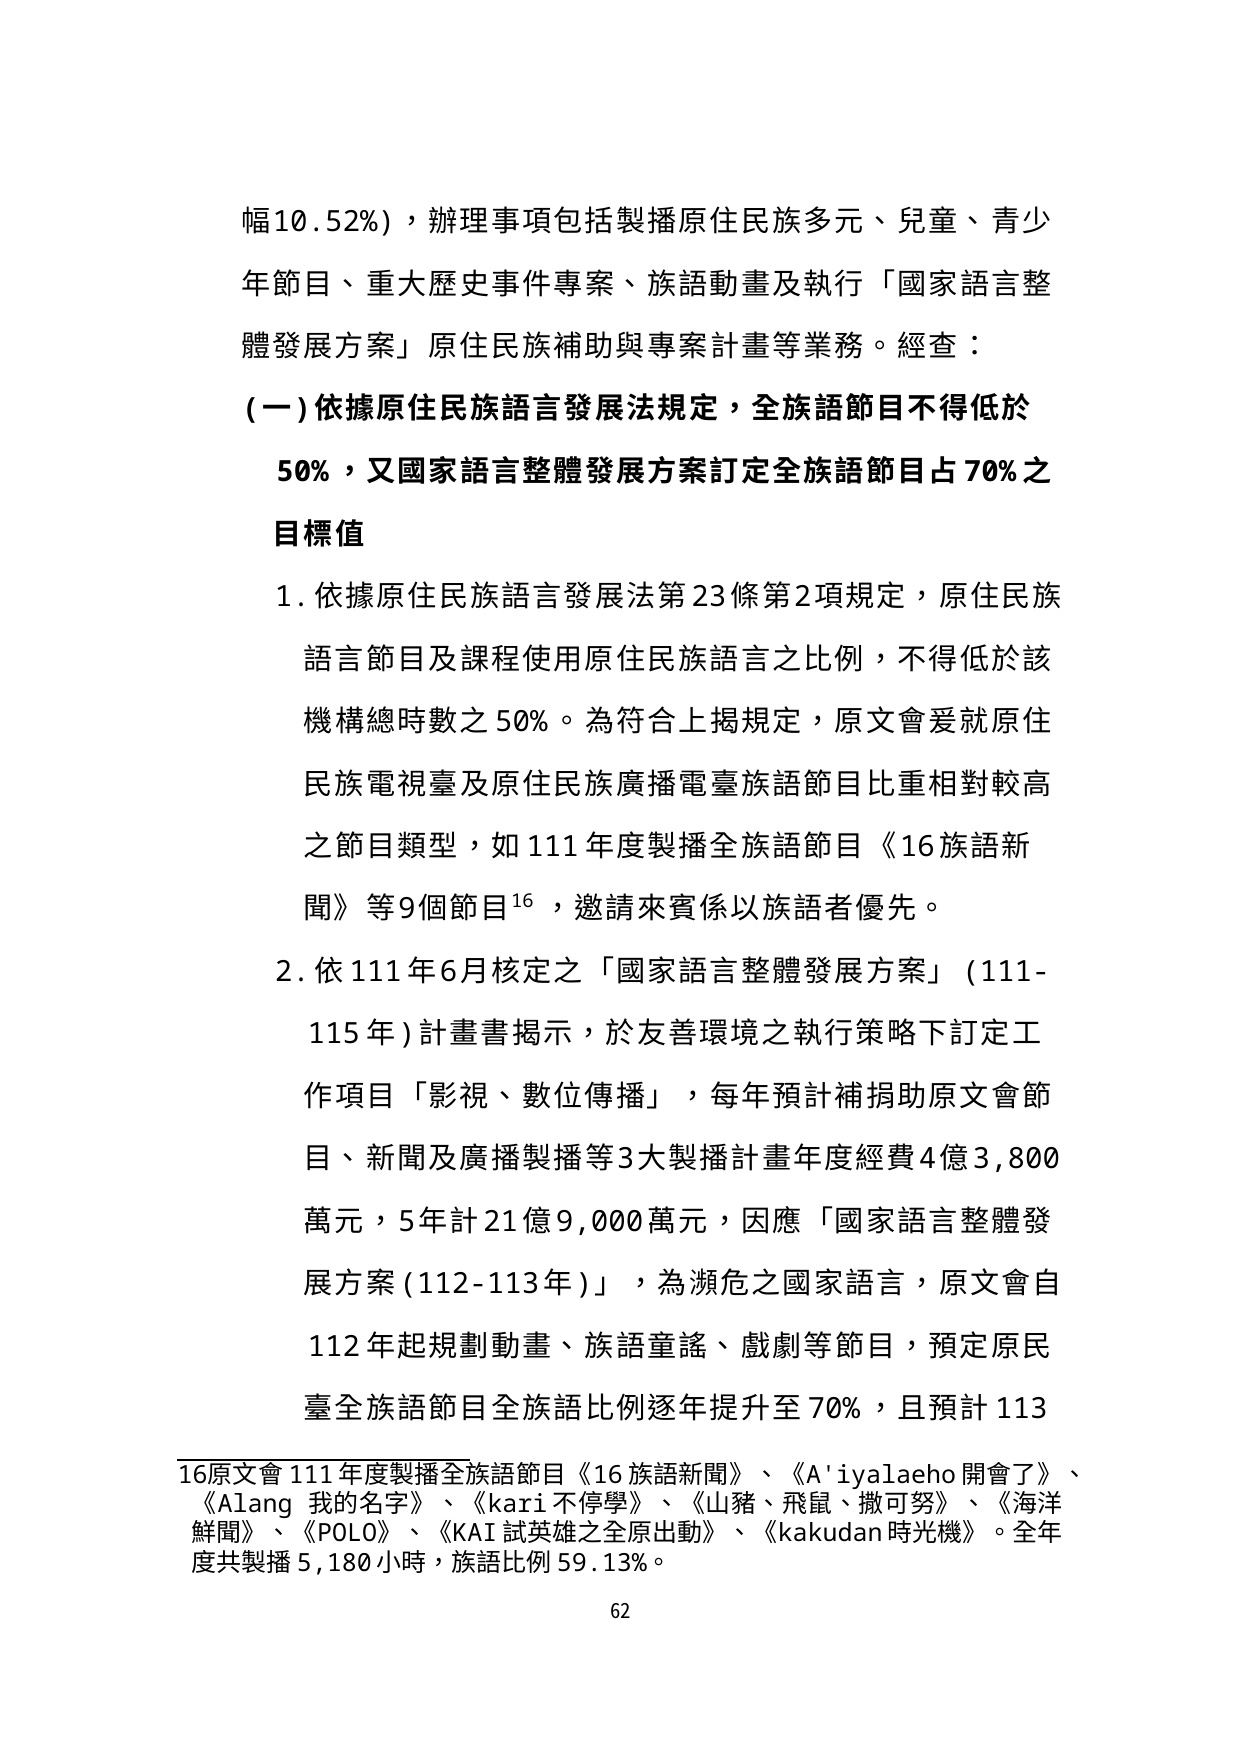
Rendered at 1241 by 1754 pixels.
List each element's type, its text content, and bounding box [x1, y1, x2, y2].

text 原文會111年度製播全族語節目《16族語新聞》、《A'iyalaeho開會了》、《Alang 我的名字》、《kari不停學》、《山豬、飛鼠、撒可努》、《海洋鮮聞》、《POLO》、《KAI試英雄之全原出動》、《kakudan時光機》。全年度共製播5,180小時，族語比例59.13%。 [177, 1460, 1063, 1577]
text 2.依111年6月核定之「國家語言整體發展方案」(111-115年)計畫書揭示，於友善環境之執行策略下訂定工作項目「影視、數位傳播」，每年預計補捐助原文會節目、新聞及廣播製播等3大製播計畫年度經費4億3,800萬元，5年計21億9,000萬元，因應「國家語言整體發展方案(112-113年)」，為瀕危之國家語言，原文會自112年起規劃動畫、族語童謠、戲劇等節目，預定原民臺全族語節目全族語比例逐年提升至70%，且預計113 [266, 927, 1063, 1427]
text 幅10.52%)，辦理事項包括製播原住民族多元、兒童、青少年節目、重大歷史事件專案、族語動畫及執行「國家語言整體發展方案」原住民族補助與專案計畫等業務。經查： [236, 177, 1063, 365]
text (一)依據原住民族語言發展法規定，全族語節目不得低於50%，又國家語言整體發展方案訂定全族語節目占70%之目標值 [236, 365, 1063, 552]
text 1.依據原住民族語言發展法第23條第2項規定，原住民族語言節目及課程使用原住民族語言之比例，不得低於該機構總時數之50%。為符合上揭規定，原文會爰就原住民族電視臺及原住民族廣播電臺族語節目比重相對較高之節目類型，如111年度製播全族語節目《16族語新聞》等9個節目，邀請來賓係以族語者優先。 [266, 552, 1063, 927]
